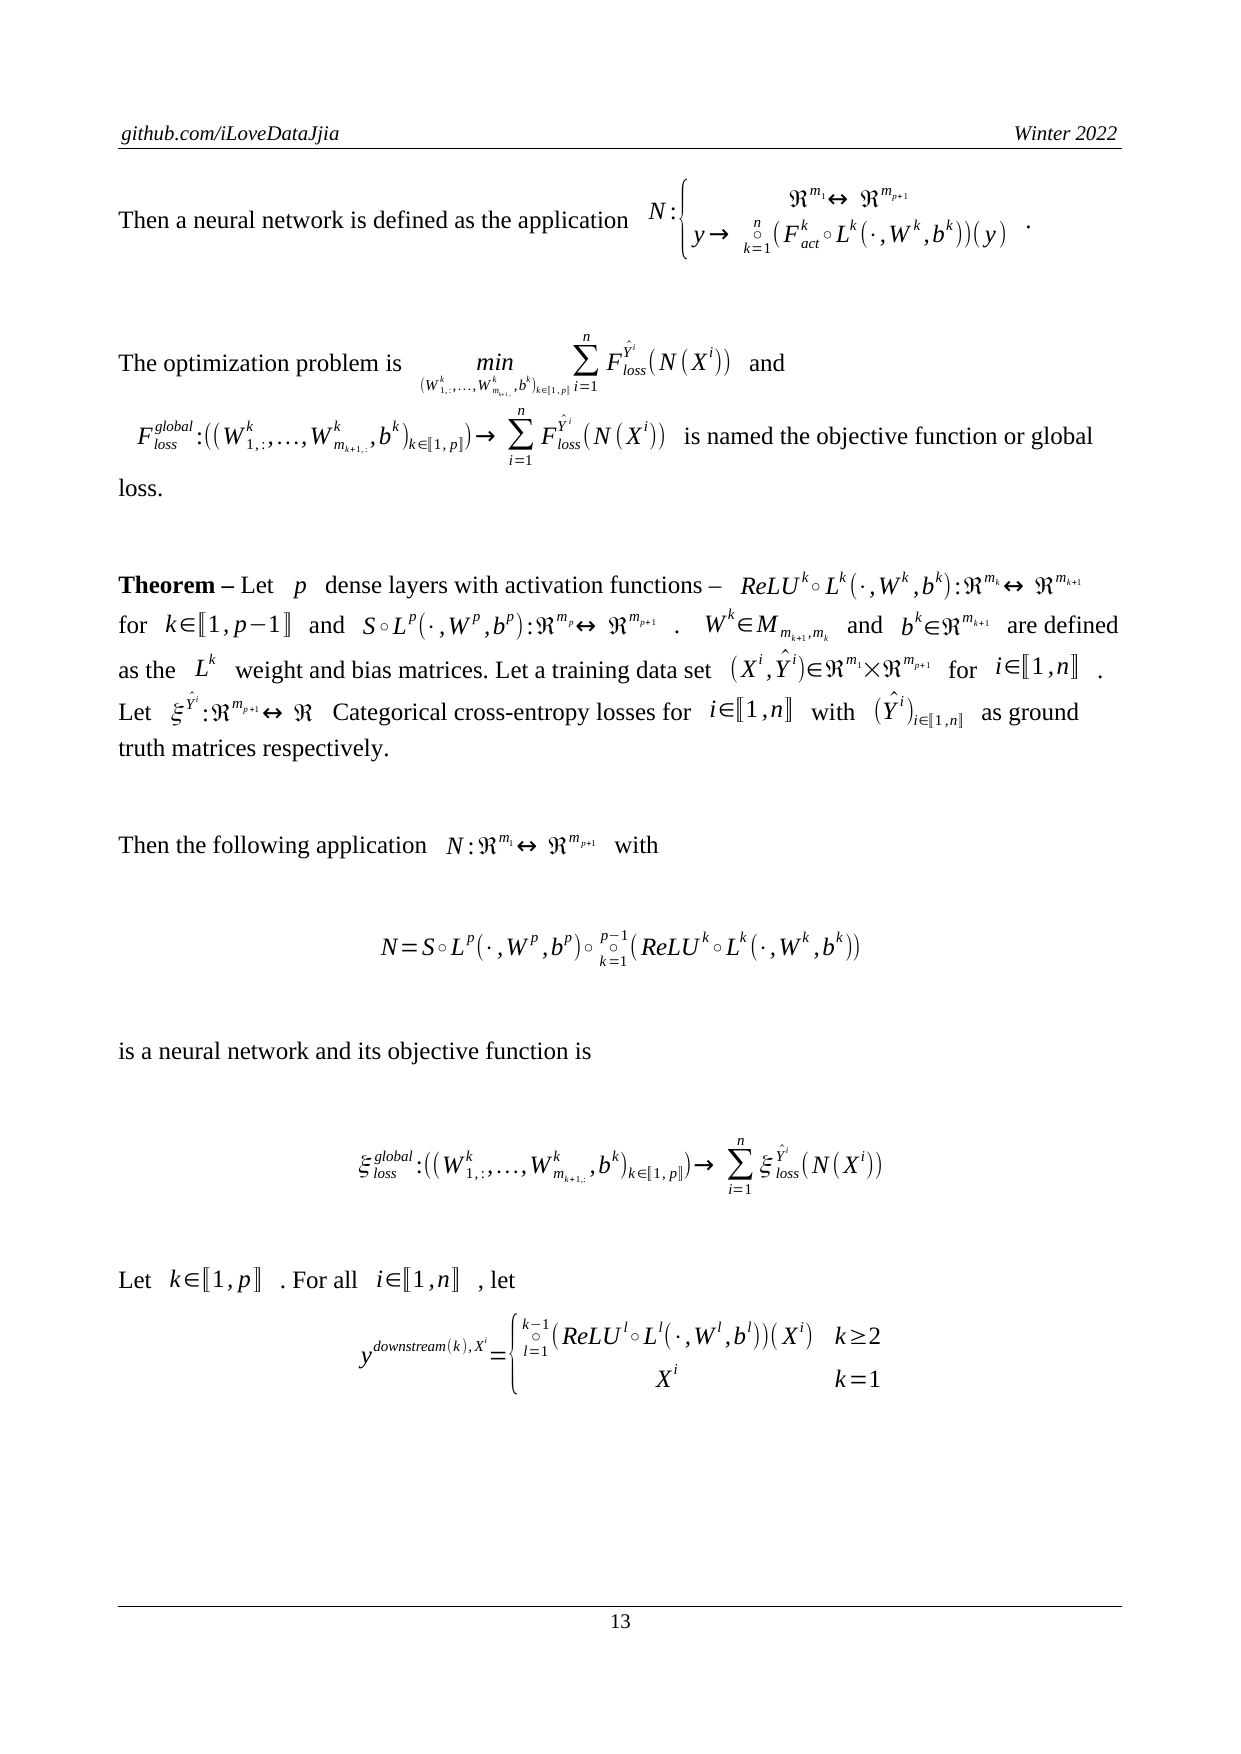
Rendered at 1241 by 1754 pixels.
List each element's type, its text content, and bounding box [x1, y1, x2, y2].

text Then a neural network is defined as the application. [118, 178, 1122, 261]
text The optimization problem isand is named the objective function or global loss. [118, 328, 1122, 502]
text is a neural network and its objective function is [118, 1036, 1122, 1065]
text Then the following applicationwith [118, 828, 1122, 860]
text Theorem – Letdense layers with activation functions –forand. andare defined as theweight and bias matrices. Let a training data setfor. LetCategorical cross-entropy losses forwithas ground truth matrices respectively. [118, 568, 1122, 762]
text Let. For all, let [118, 1265, 1122, 1294]
